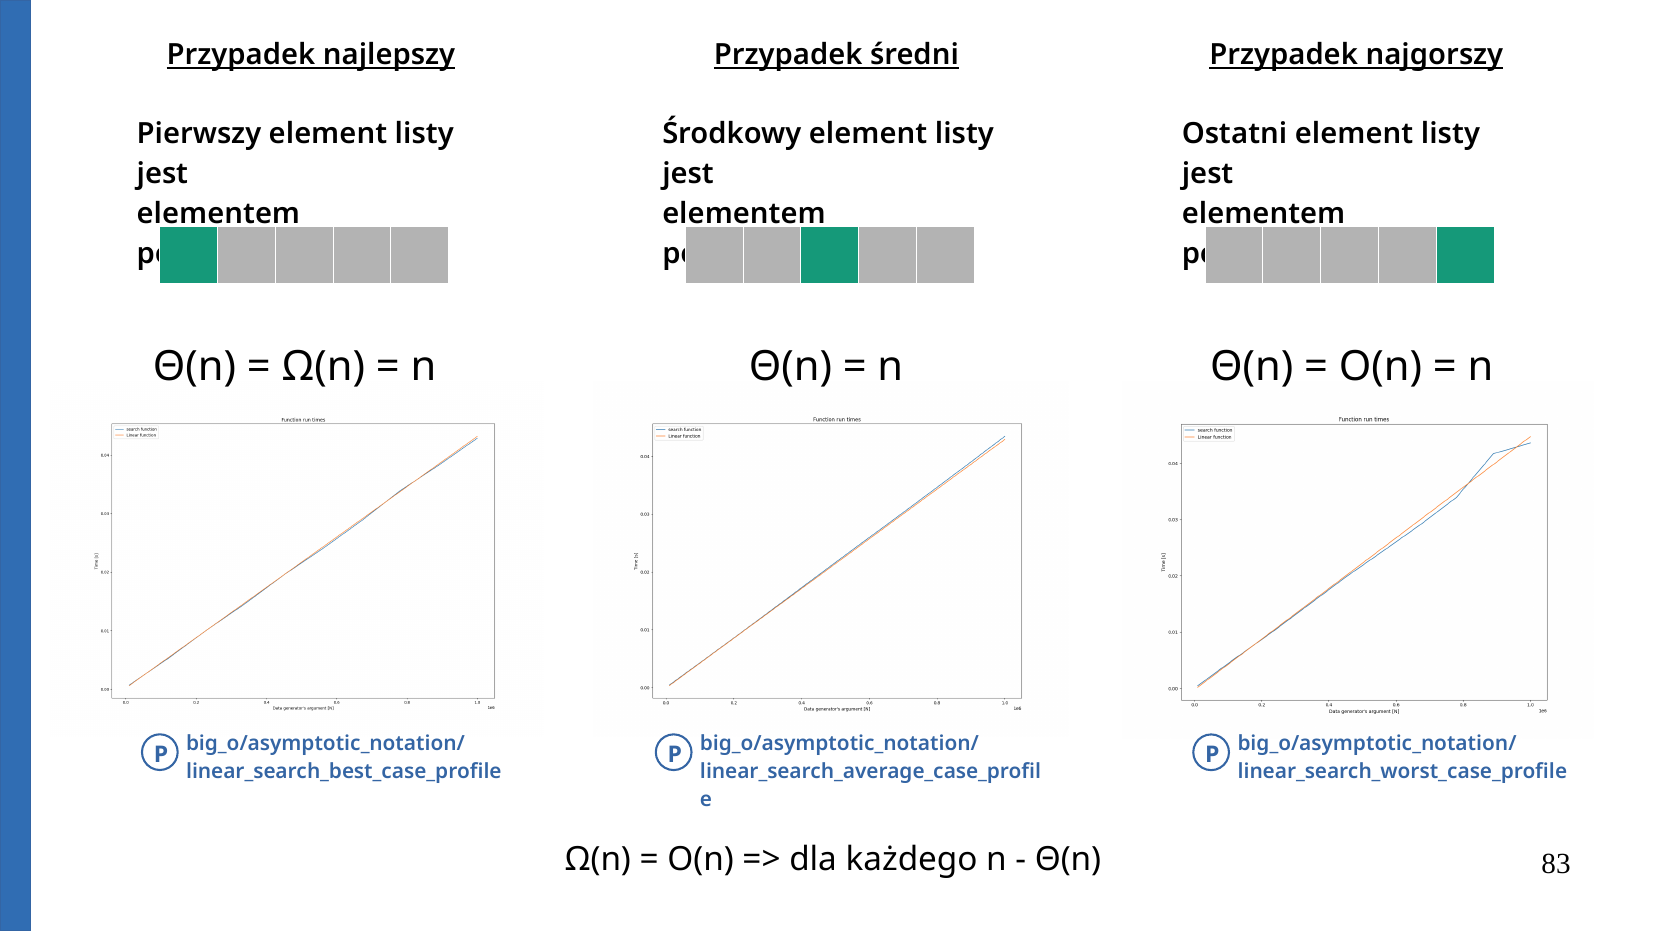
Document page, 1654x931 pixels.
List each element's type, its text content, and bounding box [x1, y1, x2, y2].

text_box Przypadek średni Środkowy element listy jest elementem poszukiwanym. [647, 25, 1026, 188]
text_box Przypadek najgorszy Ostatni element listy jest elementem poszukiwanym. [1167, 25, 1546, 188]
text_box Ω(n) = O(n) => dla każdego n - Θ(n) [512, 818, 1165, 886]
text_box big_o/asymptotic_notation/linear_search_worst_case_profile [1222, 720, 1605, 788]
table_header [1379, 227, 1436, 283]
text_box Θ(n) = n [636, 328, 1027, 397]
table_header [1437, 227, 1494, 283]
table_header [1263, 227, 1320, 283]
picture [593, 381, 1069, 737]
table_header [801, 227, 858, 283]
text_box P [1191, 730, 1220, 777]
text_box Θ(n) = Ω(n) = n [105, 328, 495, 397]
table_header [218, 227, 275, 283]
picture [50, 381, 544, 737]
table_header [859, 227, 916, 283]
table_header [1206, 227, 1262, 283]
picture [1122, 381, 1594, 739]
table_header [334, 227, 390, 283]
table_header [276, 227, 333, 283]
table_header [686, 227, 743, 283]
text_box P [140, 730, 169, 777]
table_header [391, 227, 448, 283]
table_header [917, 227, 974, 283]
text_box big_o/asymptotic_notation/linear_search_average_case_profile [685, 720, 1068, 788]
text_box big_o/asymptotic_notation/linear_search_best_case_profile [171, 720, 554, 788]
text_box [0, 0, 31, 931]
text_box Θ(n) = O(n) = n [1162, 328, 1553, 397]
table_header [1321, 227, 1378, 283]
text_box Przypadek najlepszy Pierwszy element listy jest elementem poszukiwanym. [121, 25, 501, 188]
table_header [744, 227, 800, 283]
text_box P [654, 730, 683, 777]
table_header [160, 227, 217, 283]
